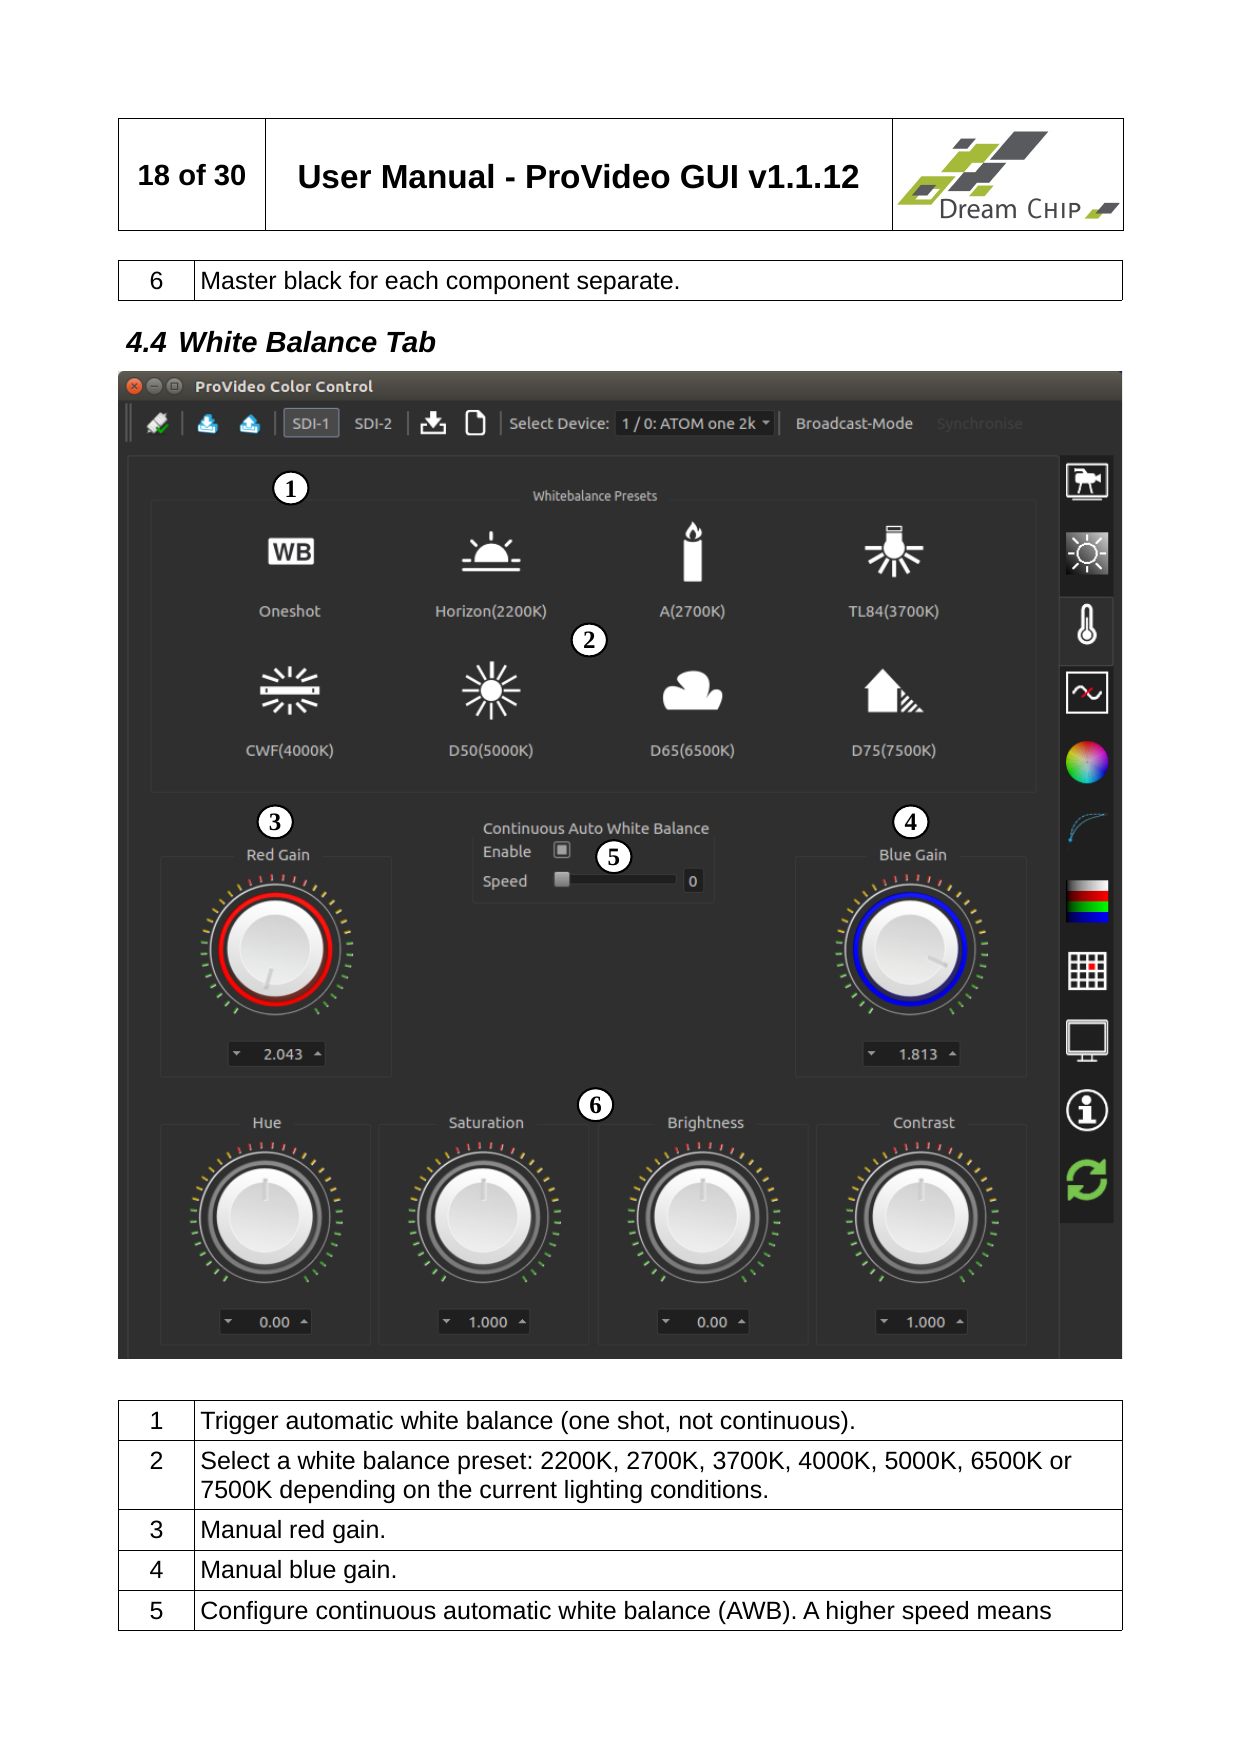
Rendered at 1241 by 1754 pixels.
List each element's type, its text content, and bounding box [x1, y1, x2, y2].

table_cell 6 [119, 261, 194, 300]
picture [118, 371, 1123, 1359]
table_cell 4 [119, 1551, 194, 1590]
table_cell Manual red gain. [195, 1510, 1122, 1549]
table_cell Master black for each component separate. [195, 261, 1122, 300]
subtitle White Balance Tab [118, 325, 1122, 359]
table_cell 5 [119, 1591, 194, 1630]
table_cell Manual blue gain. [195, 1551, 1122, 1590]
picture [897, 130, 1120, 220]
table_cell 2 [119, 1441, 194, 1509]
table_header Trigger automatic white balance (one shot, not continuous). [195, 1401, 1122, 1440]
table_header 1 [119, 1401, 194, 1440]
table_cell Configure continuous automatic white balance (AWB). A higher speed means [195, 1591, 1122, 1630]
table_cell 3 [119, 1510, 194, 1549]
table_cell Select a white balance preset: 2200K, 2700K, 3700K, 4000K, 5000K, 6500K or 7500K depending on the current lighting conditions. [195, 1441, 1122, 1509]
